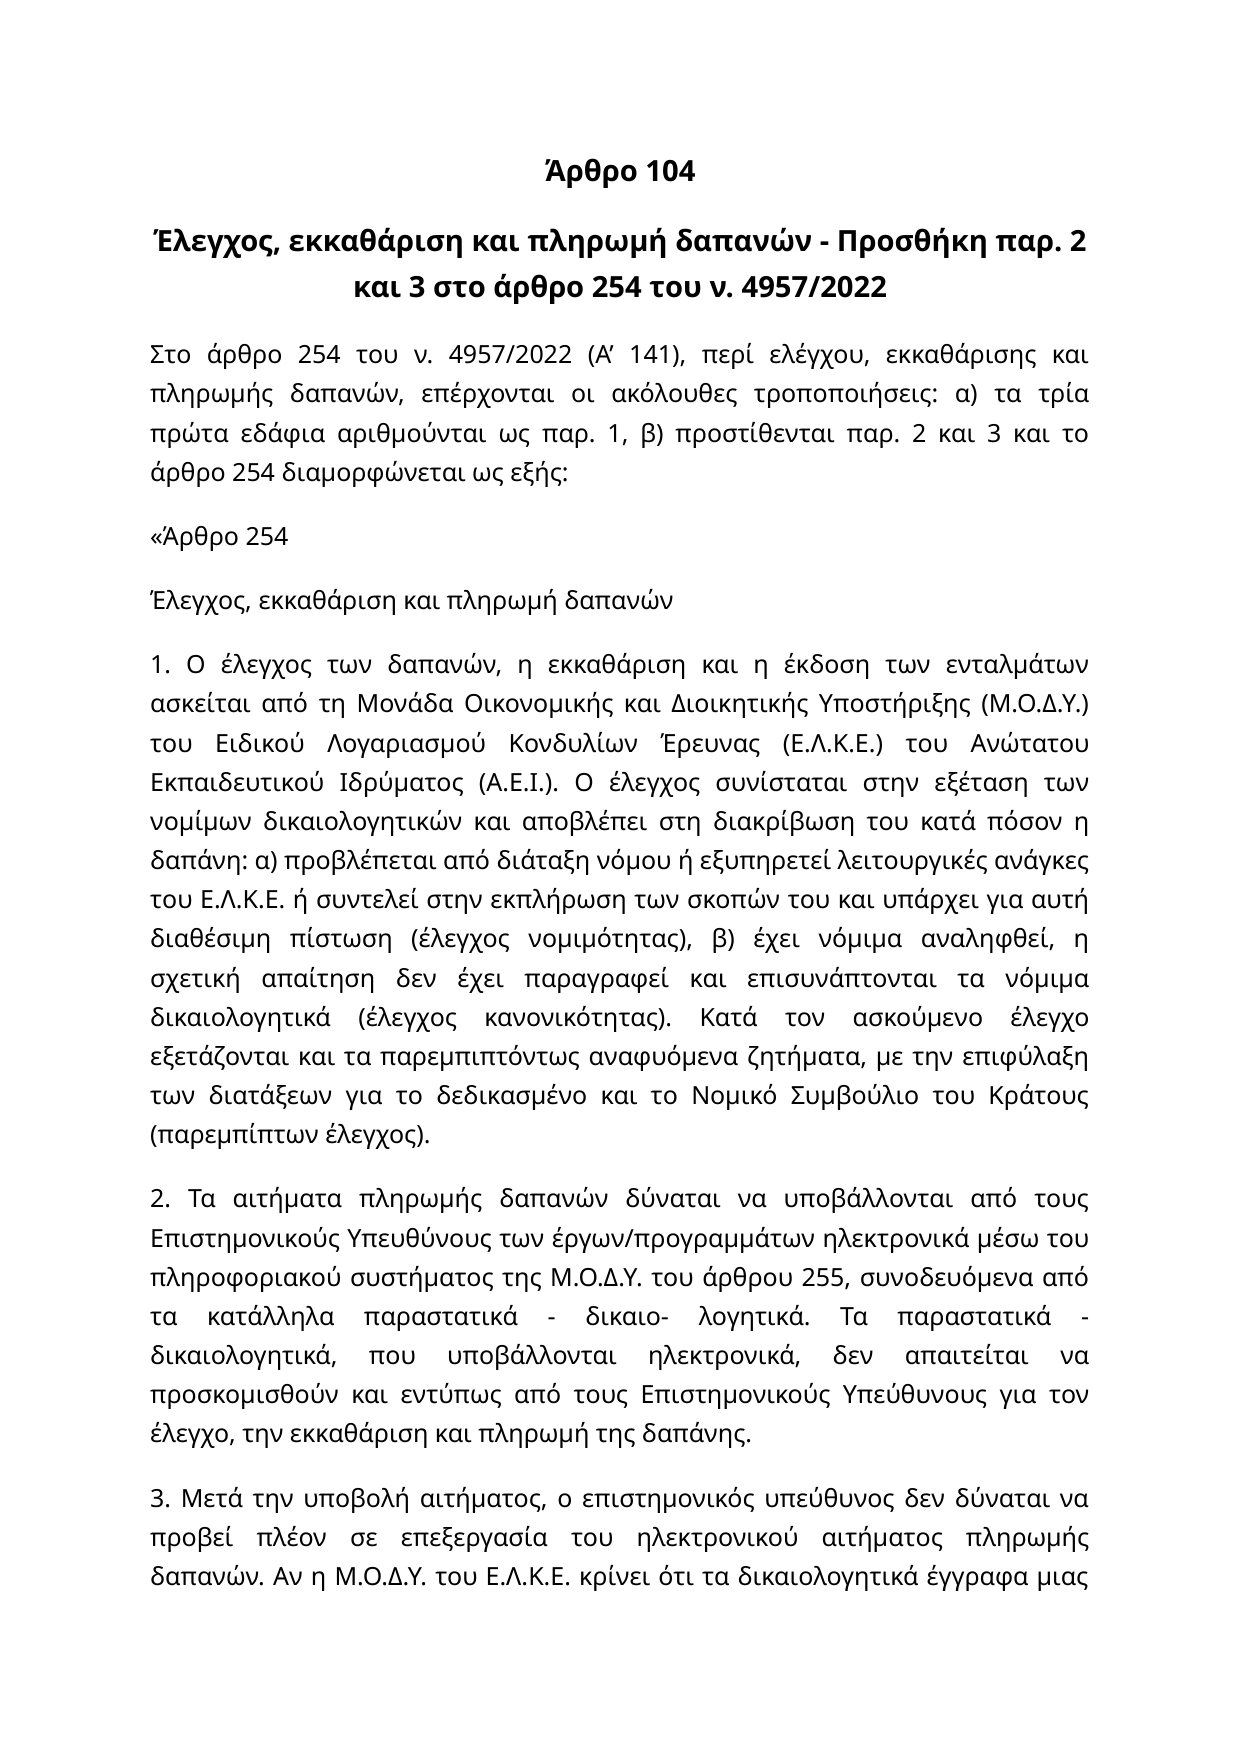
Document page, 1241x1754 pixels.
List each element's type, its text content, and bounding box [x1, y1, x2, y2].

subtitle Έλεγχος, εκκαθάριση και πληρωμή δαπανών - Προσθήκη παρ. 2 και 3 στο άρθρο 254 του ν. 4957/2022 [150, 221, 1090, 306]
text 2. Τα αιτήματα πληρωμής δαπανών δύναται να υποβάλλονται από τους Επιστημονικούς Υπευθύνους των έργων/προγραμμάτων ηλεκτρονικά μέσω του πληροφοριακού συστήματος της Μ.Ο.Δ.Υ. του άρθρου 255, συνοδευόμενα από τα κατάλληλα παραστατικά - δικαιο- λογητικά. Τα παραστατικά - δικαιολογητικά, που υποβάλλονται ηλεκτρονικά, δεν απαιτείται να προσκομισθούν και εντύπως από τους Επιστημονικούς Υπεύθυνους για τον έλεγχο, την εκκαθάριση και πληρωμή της δαπάνης. [150, 1181, 1090, 1450]
text Στο άρθρο 254 του ν. 4957/2022 (Α’ 141), περί ελέγχου, εκκαθάρισης και πληρωμής δαπανών, επέρχονται οι ακόλουθες τροποποιήσεις: α) τα τρία πρώτα εδάφια αριθμούνται ως παρ. 1, β) προστίθενται παρ. 2 και 3 και το άρθρο 254 διαμορφώνεται ως εξής: [150, 337, 1090, 488]
text Έλεγχος, εκκαθάριση και πληρωμή δαπανών [150, 583, 1090, 617]
text 3. Μετά την υποβολή αιτήματος, ο επιστημονικός υπεύθυνος δεν δύναται να προβεί πλέον σε επεξεργασία του ηλεκτρονικού αιτήματος πληρωμής δαπανών. Αν η Μ.Ο.Δ.Υ. του Ε.Λ.Κ.Ε. κρίνει ότι τα δικαιολογητικά έγγραφα μιας [150, 1480, 1090, 1593]
text «Άρθρο 254 [150, 518, 1090, 553]
subtitle Άρθρο 104 [150, 150, 1090, 190]
text 1. Ο έλεγχος των δαπανών, η εκκαθάριση και η έκδοση των ενταλμάτων ασκείται από τη Μονάδα Οικονομικής και Διοικητικής Υποστήριξης (Μ.Ο.Δ.Υ.) του Ειδικού Λογαριασμού Κονδυλίων Έρευνας (Ε.Λ.Κ.Ε.) του Ανώτατου Εκπαιδευτικού Ιδρύματος (Α.Ε.Ι.). Ο έλεγχος συνίσταται στην εξέταση των νομίμων δικαιολογητικών και αποβλέπει στη διακρίβωση του κατά πόσον η δαπάνη: α) προβλέπεται από διάταξη νόμου ή εξυπηρετεί λειτουργικές ανάγκες του Ε.Λ.Κ.Ε. ή συντελεί στην εκπλήρωση των σκοπών του και υπάρχει για αυτή διαθέσιμη πίστωση (έλεγχος νομιμότητας), β) έχει νόμιμα αναληφθεί, η σχετική απαίτηση δεν έχει παραγραφεί και επισυνάπτονται τα νόμιμα δικαιολογητικά (έλεγχος κανονικότητας). Κατά τον ασκούμενο έλεγχο εξετάζονται και τα παρεμπιπτόντως αναφυόμενα ζητήματα, με την επιφύλαξη των διατάξεων για το δεδικασμένο και το Νομικό Συμβούλιο του Κράτους (παρεμπίπτων έλεγχος). [150, 647, 1090, 1151]
